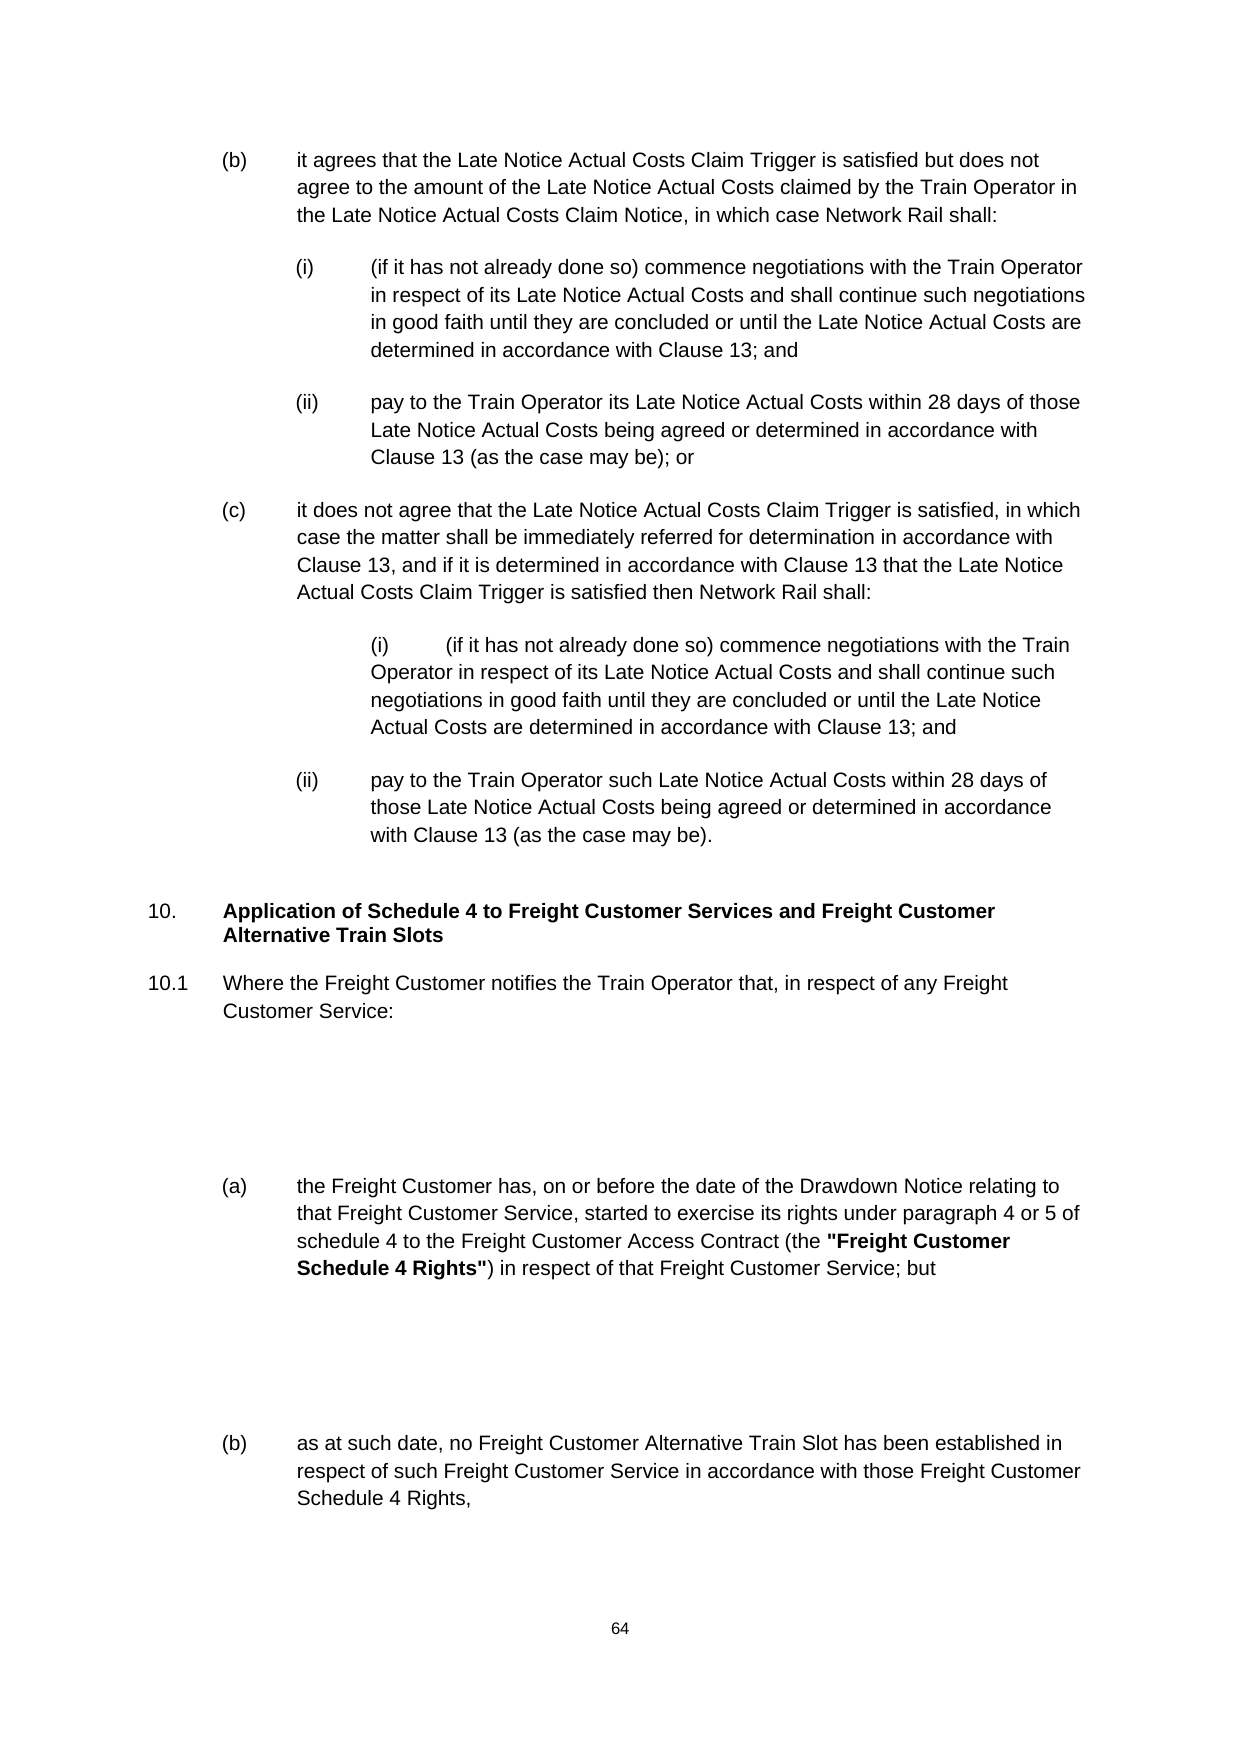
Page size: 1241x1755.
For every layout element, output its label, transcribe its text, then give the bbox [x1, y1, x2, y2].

list 10. Application of Schedule 4 to Freight Customer Services and Freight Customer Alternative Train Slots [148, 899, 1093, 947]
list (a) the Freight Customer has, on or before the date of the Drawdown Notice relating to that Freight Customer Service, started to exercise its rights under paragraph 4 or 5 of schedule 4 to the Freight Customer Access Contract (the "Freight Customer Schedule 4 Rights") in respect of that Freight Customer Service; but [222, 1173, 1093, 1280]
list (b) as at such date, no Freight Customer Alternative Train Slot has been established in respect of such Freight Customer Service in accordance with those Freight Customer Schedule 4 Rights, [222, 1431, 1093, 1510]
list it does not agree that the Late Notice Actual Costs Claim Trigger is satisfied, in which case the matter shall be immediately referred for determination in accordance with Clause 13, and if it is determined in accordance with Clause 13 that the Late Notice Actual Costs Claim Trigger is satisfied then Network Rail shall: [222, 498, 1093, 604]
list (if it has not already done so) commence negotiations with the Train Operator in respect of its Late Notice Actual Costs and shall continue such negotiations in good faith until they are concluded or until the Late Notice Actual Costs are determined in accordance with Clause 13; and [295, 255, 1093, 362]
list pay to the Train Operator such Late Notice Actual Costs within 28 days of those Late Notice Actual Costs being agreed or determined in accordance with Clause 13 (as the case may be). [295, 768, 1093, 847]
list it agrees that the Late Notice Actual Costs Claim Trigger is satisfied but does not agree to the amount of the Late Notice Actual Costs claimed by the Train Operator in the Late Notice Actual Costs Claim Notice, in which case Network Rail shall: [222, 148, 1093, 227]
list pay to the Train Operator its Late Notice Actual Costs within 28 days of those Late Notice Actual Costs being agreed or determined in accordance with Clause 13 (as the case may be); or [295, 390, 1093, 469]
list (if it has not already done so) commence negotiations with the Train Operator in respect of its Late Notice Actual Costs and shall continue such negotiations in good faith until they are concluded or until the Late Notice Actual Costs are determined in accordance with Clause 13; and [370, 633, 1093, 739]
list 10.1 Where the Freight Customer notifies the Train Operator that, in respect of any Freight Customer Service: [148, 971, 1093, 1022]
